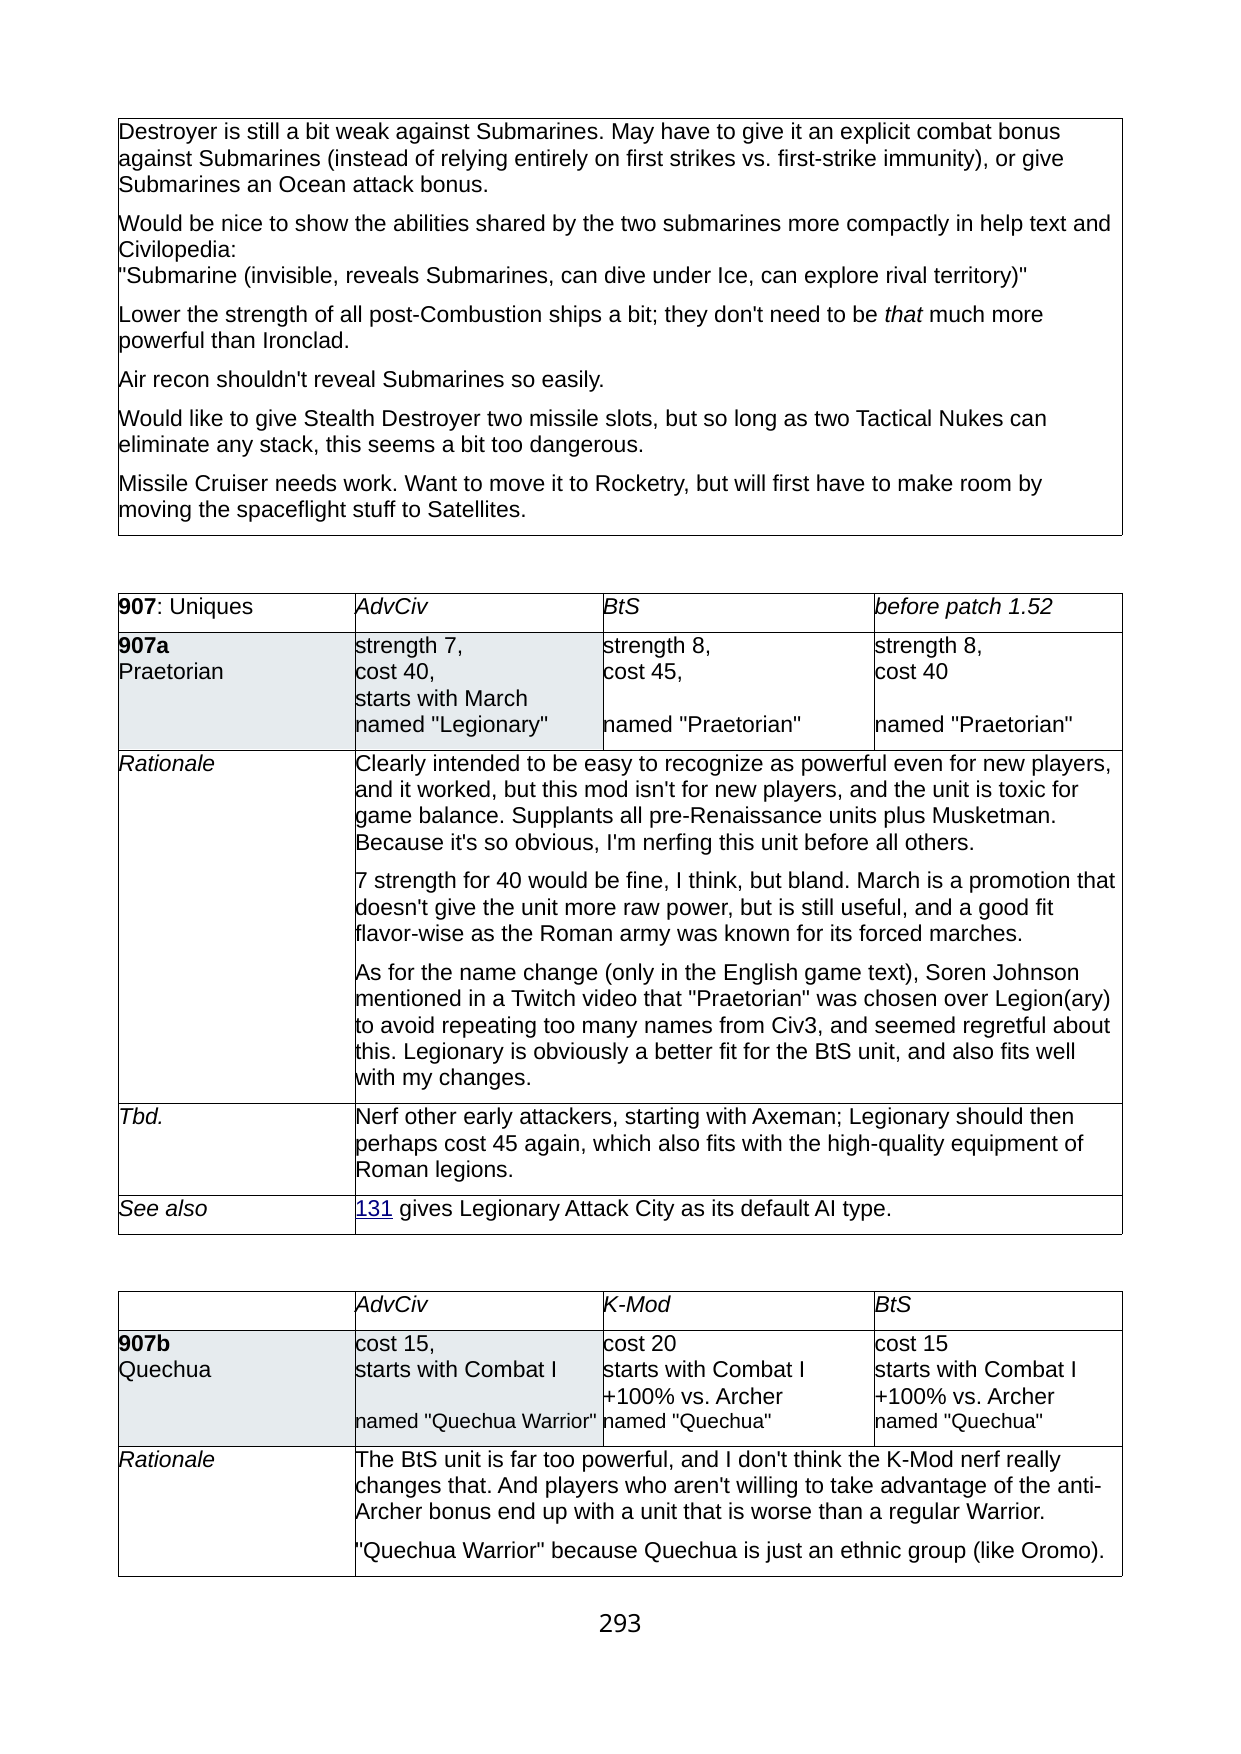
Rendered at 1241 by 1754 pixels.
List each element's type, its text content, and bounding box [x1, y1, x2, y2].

table_cell strength 7, cost 40, starts with March named "Legionary" [356, 633, 603, 749]
table_header before patch 1.52 [875, 594, 1122, 632]
table_cell 907b Quechua [119, 1331, 355, 1446]
table_header BtS [604, 594, 874, 632]
table_header AdvCiv [356, 1292, 603, 1330]
table_cell cost 20 starts with Combat I +100% vs. Archer named "Quechua" [604, 1331, 874, 1446]
table_cell Rationale [119, 751, 355, 1103]
table_header [119, 1292, 355, 1330]
table_cell 131 gives Legionary Attack City as its default AI type. [356, 1196, 1122, 1233]
table_cell strength 8, cost 45, named "Praetorian" [604, 633, 874, 749]
table_header 907: Uniques [119, 594, 355, 632]
table_cell Clearly intended to be easy to recognize as powerful even for new players, and it worked, but this mod isn't for new players, and the unit is toxic for game balance. Supplants all pre-Renaissance units plus Musketman. Because it's so obvious, I'm nerfing this unit before all others. 7 strength for 40 would be fine, I think, but bland. March is a promotion that doesn't give the unit more raw power, but is still useful, and a good fit flavor-wise as the Roman army was known for its forced marches. As for the name change (only in the English game text), Soren Johnson mentioned in a Twitch video that "Praetorian" was chosen over Legion(ary) to avoid repeating too many names from Civ3, and seemed regretful about this. Legionary is obviously a better fit for the BtS unit, and also fits well with my changes. [356, 751, 1122, 1103]
table_cell Tbd. [119, 1104, 355, 1195]
table_header AdvCiv [356, 594, 603, 632]
table_header K-Mod [604, 1292, 874, 1330]
table_cell Rationale [119, 1447, 355, 1576]
table_cell Destroyer is still a bit weak against Submarines. May have to give it an explicit combat bonus against Submarines (instead of relying entirely on first strikes vs. first-strike immunity), or give Submarines an Ocean attack bonus. Would be nice to show the abilities shared by the two submarines more compactly in help text and Civilopedia: "Submarine (invisible, reveals Submarines, can dive under Ice, can explore rival territory)" Lower the strength of all post-Combustion ships a bit; they don't need to be that much more powerful than Ironclad. Air recon shouldn't reveal Submarines so easily. Would like to give Stealth Destroyer two missile slots, but so long as two Tactical Nukes can eliminate any stack, this seems a bit too dangerous. Missile Cruiser needs work. Want to move it to Rocketry, but will first have to make room by moving the spaceflight stuff to Satellites. [119, 119, 1122, 535]
table_cell 907a Praetorian [119, 633, 355, 749]
table_cell cost 15 starts with Combat I +100% vs. Archer named "Quechua" [875, 1331, 1122, 1446]
table_cell See also [119, 1196, 355, 1233]
table_cell The BtS unit is far too powerful, and I don't think the K-Mod nerf really changes that. And players who aren't willing to take advantage of the anti-Archer bonus end up with a unit that is worse than a regular Warrior. "Quechua Warrior" because Quechua is just an ethnic group (like Oromo). [356, 1447, 1122, 1576]
table_cell Nerf other early attackers, starting with Axeman; Legionary should then perhaps cost 45 again, which also fits with the high-quality equipment of Roman legions. [356, 1104, 1122, 1195]
table_cell cost 15, starts with Combat I named "Quechua Warrior" [356, 1331, 603, 1446]
table_cell strength 8, cost 40 named "Praetorian" [875, 633, 1122, 749]
table_header BtS [875, 1292, 1122, 1330]
